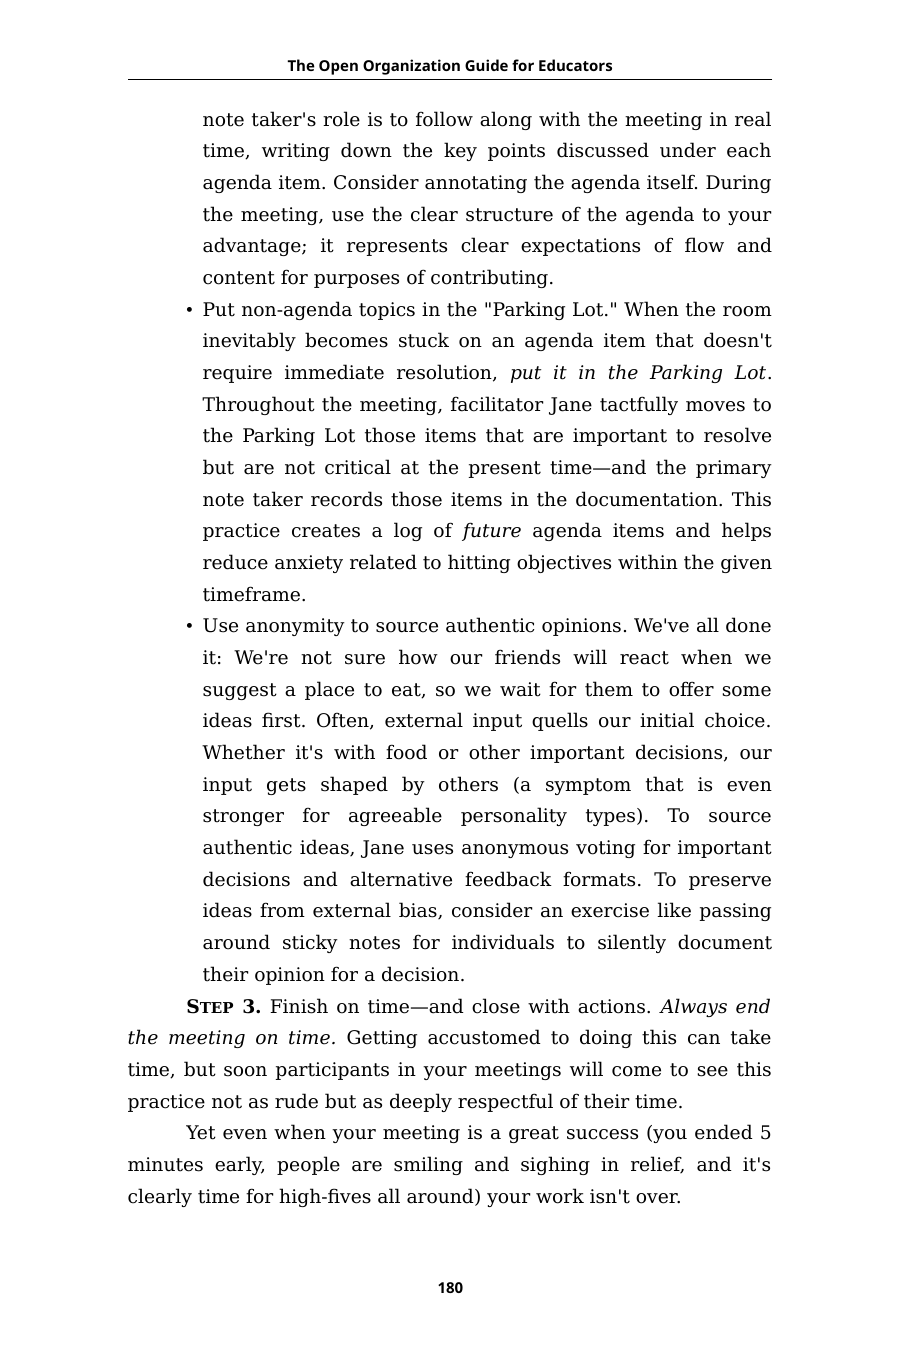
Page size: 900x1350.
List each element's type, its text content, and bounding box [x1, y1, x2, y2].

list note taker's role is to follow along with the meeting in real time, writing down the key points discussed under each agenda item. Consider annotating the agenda itself. During the meeting, use the clear structure of the agenda to your advantage; it represents clear expectations of flow and content for purposes of contributing. [186, 109, 772, 289]
text Step 3. Finish on time—and close with actions. Always end the meeting on time. Getting accustomed to doing this can take time, but soon participants in your meetings will come to see this practice not as rude but as deeply respectful of their time. [127, 995, 772, 1112]
list Put non-agenda topics in the "Parking Lot." When the room inevitably becomes stuck on an agenda item that doesn't require immediate resolution, put it in the Parking Lot. Throughout the meeting, facilitator Jane tactfully moves to the Parking Lot those items that are important to resolve but are not critical at the present time—and the primary note taker records those items in the documentation. This practice creates a log of future agenda items and helps reduce anxiety related to hitting objectives within the given timeframe. [186, 299, 772, 606]
text Yet even when your meeting is a great success (you ended 5 minutes early, people are smiling and sighing in relief, and it's clearly time for high-fives all around) your work isn't over. [127, 1122, 772, 1207]
list Use anonymity to source authentic opinions. We've all done it: We're not sure how our friends will react when we suggest a place to eat, so we wait for them to offer some ideas first. Often, external input quells our initial choice. Whether it's with food or other important decisions, our input gets shaped by others (a symptom that is even stronger for agreeable personality types). To source authentic ideas, Jane uses anonymous voting for important decisions and alternative feedback formats. To preserve ideas from external bias, consider an exercise like passing around sticky notes for individuals to silently document their opinion for a decision. [186, 615, 772, 986]
